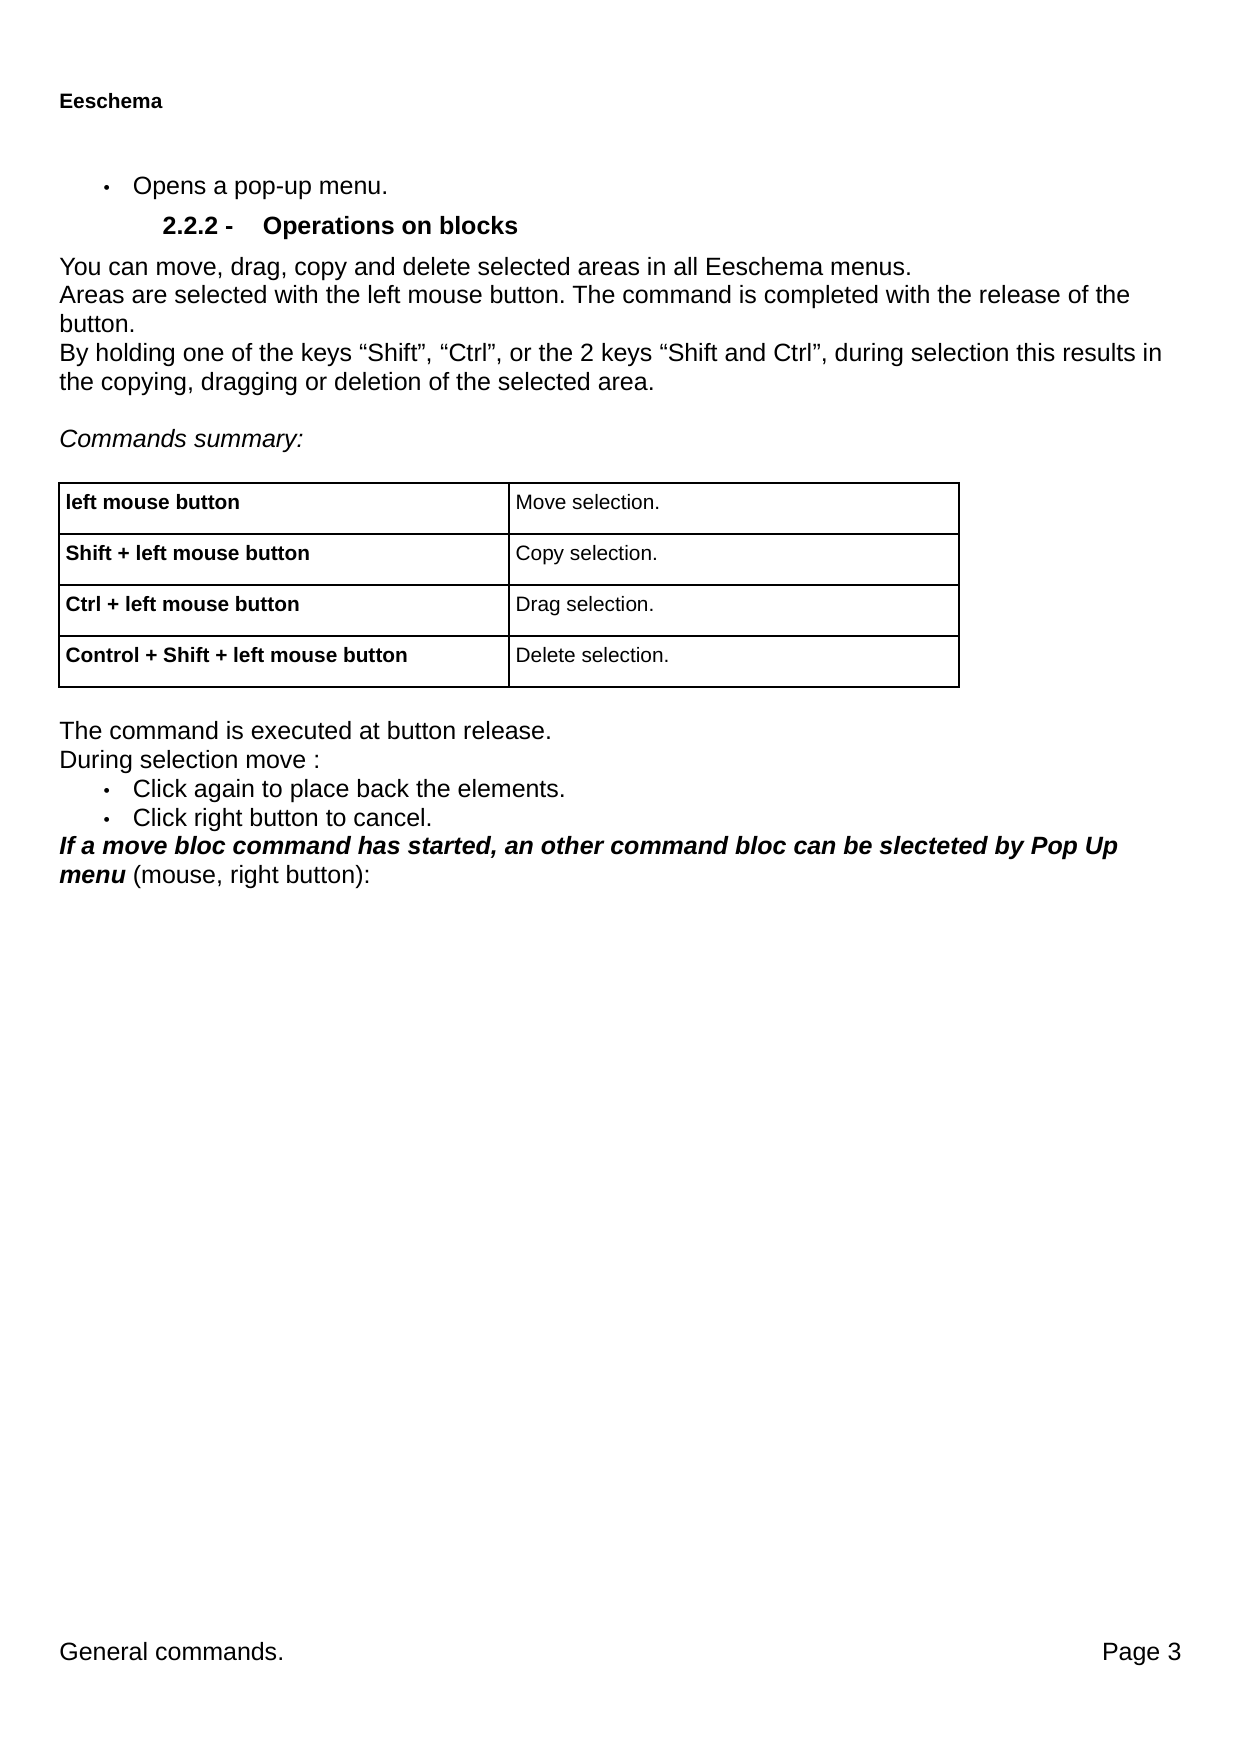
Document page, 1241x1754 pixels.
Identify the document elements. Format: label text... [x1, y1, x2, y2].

list Click right button to cancel. [103, 803, 1181, 831]
text You can move, drag, copy and delete selected areas in all Eeschema menus. [59, 252, 1181, 281]
text The command is executed at button release. [59, 716, 1181, 745]
text By holding one of the keys “Shift”, “Ctrl”, or the 2 keys “Shift and Ctrl”, during selection this results in the copying, dragging or deletion of the selected area. [59, 338, 1181, 396]
table_header Move selection. [510, 484, 958, 533]
subtitle Operations on blocks [162, 211, 1181, 240]
list Click again to place back the elements. [103, 774, 1181, 803]
table_cell Drag selection. [510, 586, 958, 634]
text If a move bloc command has started, an other command bloc can be slecteted by Pop Up menu (mouse, right button): [59, 831, 1181, 889]
table_cell Ctrl + left mouse button [60, 586, 508, 634]
table_cell Shift + left mouse button [60, 535, 508, 584]
table_cell Copy selection. [510, 535, 958, 584]
table_cell Control + Shift + left mouse button [60, 637, 508, 686]
text Commands summary: [59, 424, 1181, 453]
table_cell Delete selection. [510, 637, 958, 686]
list Opens a pop-up menu. [103, 171, 1181, 199]
text During selection move : [59, 745, 1181, 774]
table_header left mouse button [60, 484, 508, 533]
text Areas are selected with the left mouse button. The command is completed with the release of the button. [59, 281, 1181, 338]
